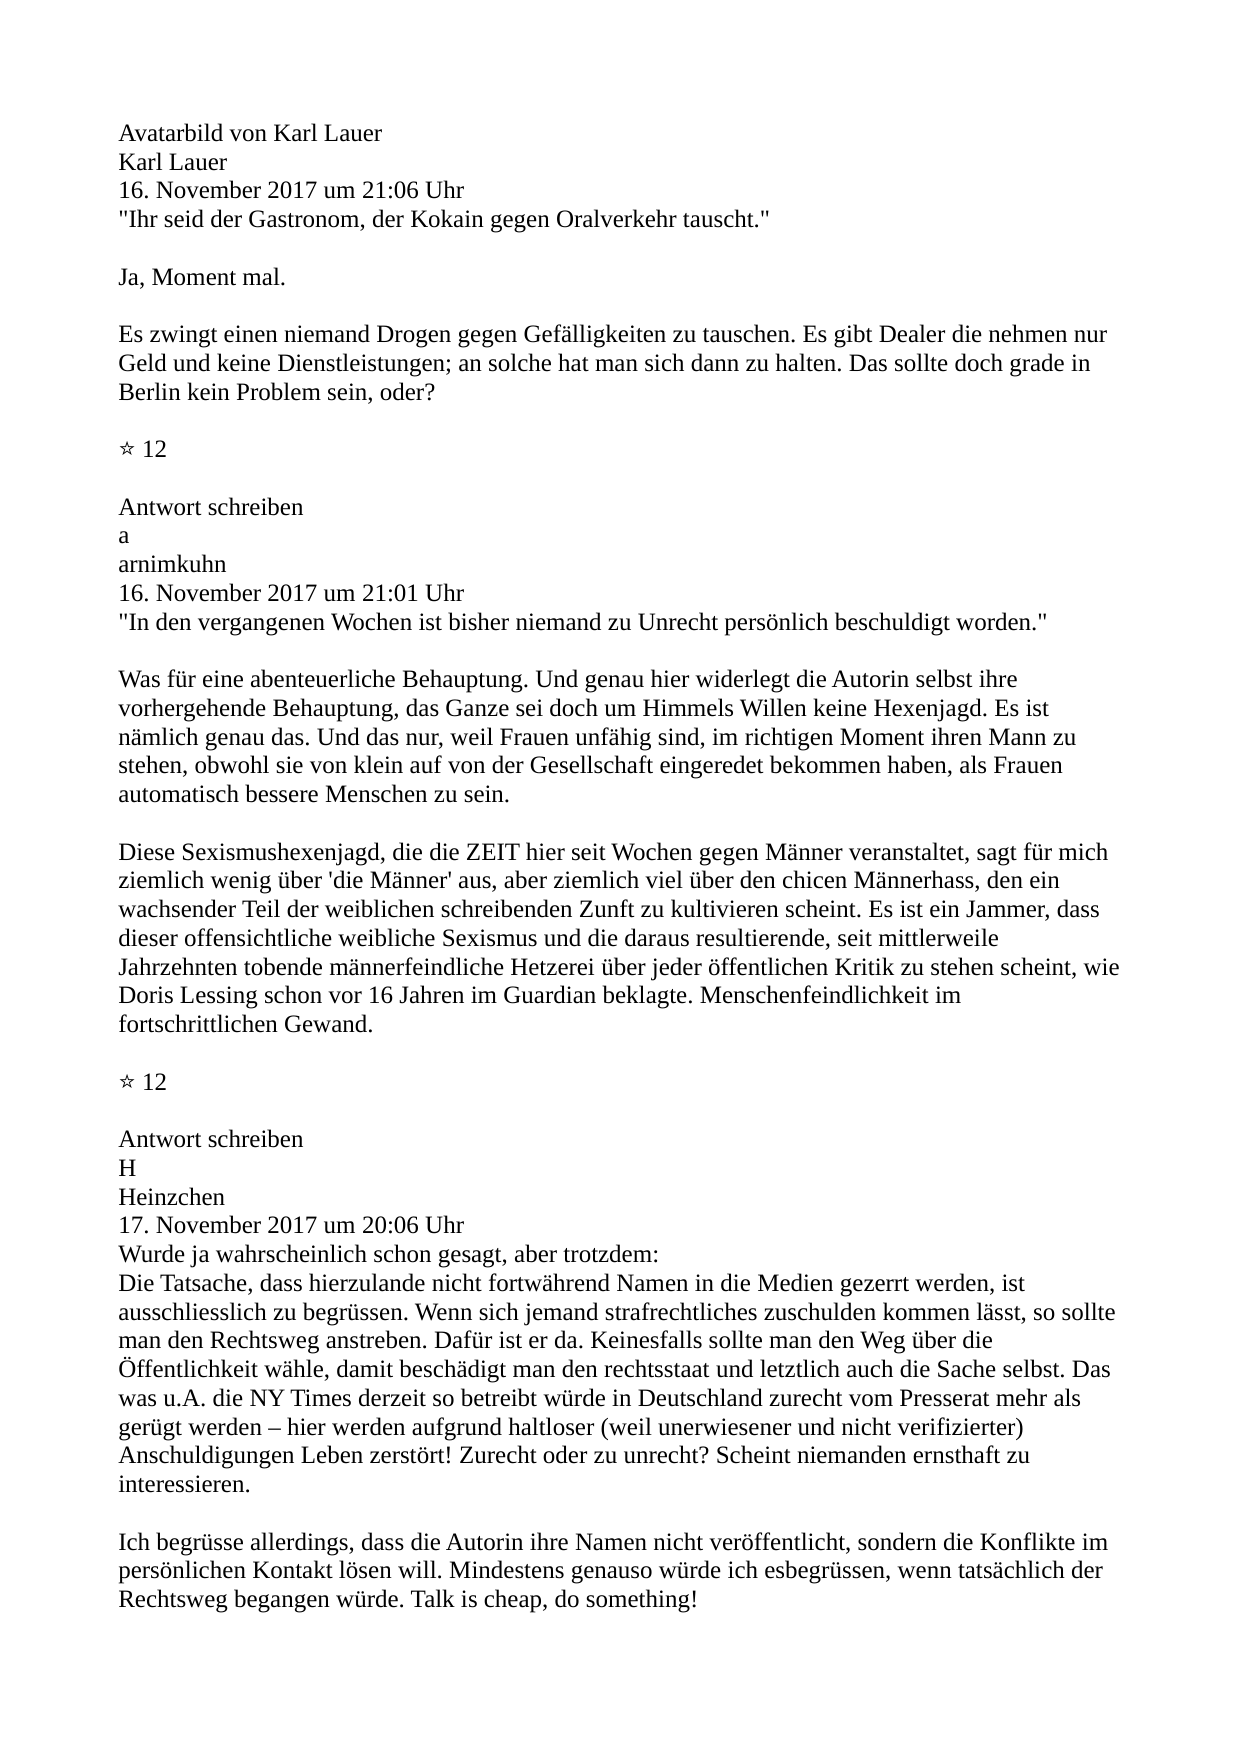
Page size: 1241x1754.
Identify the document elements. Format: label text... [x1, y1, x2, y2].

text ⭐️ 12 [118, 1067, 1122, 1096]
text Diese Sexismushexenjagd, die die ZEIT hier seit Wochen gegen Männer veranstaltet, sagt für mich ziemlich wenig über 'die Männer' aus, aber ziemlich viel über den chicen Männerhass, den ein wachsender Teil der weiblichen schreibenden Zunft zu kultivieren scheint. Es ist ein Jammer, dass dieser offensichtliche weibliche Sexismus und die daraus resultierende, seit mittlerweile Jahrzehnten tobende männerfeindliche Hetzerei über jeder öffentlichen Kritik zu stehen scheint, wie Doris Lessing schon vor 16 Jahren im Guardian beklagte. Menschenfeindlichkeit im fortschrittlichen Gewand. [118, 837, 1122, 1038]
text Antwort schreiben [118, 1124, 1122, 1153]
text "In den vergangenen Wochen ist bisher niemand zu Unrecht persönlich beschuldigt worden." [118, 607, 1122, 636]
text ⭐️ 12 [118, 434, 1122, 463]
text Ja, Moment mal. [118, 262, 1122, 291]
text H [118, 1153, 1122, 1182]
text Heinzchen [118, 1182, 1122, 1211]
text Wurde ja wahrscheinlich schon gesagt, aber trotzdem: [118, 1239, 1122, 1268]
text 16. November 2017 um 21:06 Uhr [118, 176, 1122, 204]
text Antwort schreiben [118, 492, 1122, 521]
text arnimkuhn [118, 549, 1122, 578]
text Avatarbild von Karl Lauer [118, 118, 1122, 147]
text Die Tatsache, dass hierzulande nicht fortwährend Namen in die Medien gezerrt werden, ist ausschliesslich zu begrüssen. Wenn sich jemand strafrechtliches zuschulden kommen lässt, so sollte man den Rechtsweg anstreben. Dafür ist er da. Keinesfalls sollte man den Weg über die Öffentlichkeit wähle, damit beschädigt man den rechtsstaat und letztlich auch die Sache selbst. Das was u.A. die NY Times derzeit so betreibt würde in Deutschland zurecht vom Presserat mehr als gerügt werden – hier werden aufgrund haltloser (weil unerwiesener und nicht verifizierter) Anschuldigungen Leben zerstört! Zurecht oder zu unrecht? Scheint niemanden ernsthaft zu interessieren. [118, 1268, 1122, 1498]
text 17. November 2017 um 20:06 Uhr [118, 1211, 1122, 1239]
text "Ihr seid der Gastronom, der Kokain gegen Oralverkehr tauscht." [118, 204, 1122, 233]
text a [118, 521, 1122, 549]
text Was für eine abenteuerliche Behauptung. Und genau hier widerlegt die Autorin selbst ihre vorhergehende Behauptung, das Ganze sei doch um Himmels Willen keine Hexenjagd. Es ist nämlich genau das. Und das nur, weil Frauen unfähig sind, im richtigen Moment ihren Mann zu stehen, obwohl sie von klein auf von der Gesellschaft eingeredet bekommen haben, als Frauen automatisch bessere Menschen zu sein. [118, 664, 1122, 808]
text Es zwingt einen niemand Drogen gegen Gefälligkeiten zu tauschen. Es gibt Dealer die nehmen nur Geld und keine Dienstleistungen; an solche hat man sich dann zu halten. Das sollte doch grade in Berlin kein Problem sein, oder? [118, 319, 1122, 406]
text 16. November 2017 um 21:01 Uhr [118, 578, 1122, 607]
text Ich begrüsse allerdings, dass die Autorin ihre Namen nicht veröffentlicht, sondern die Konflikte im persönlichen Kontakt lösen will. Mindestens genauso würde ich esbegrüssen, wenn tatsächlich der Rechtsweg begangen würde. Talk is cheap, do something! [118, 1527, 1122, 1613]
text Karl Lauer [118, 147, 1122, 176]
